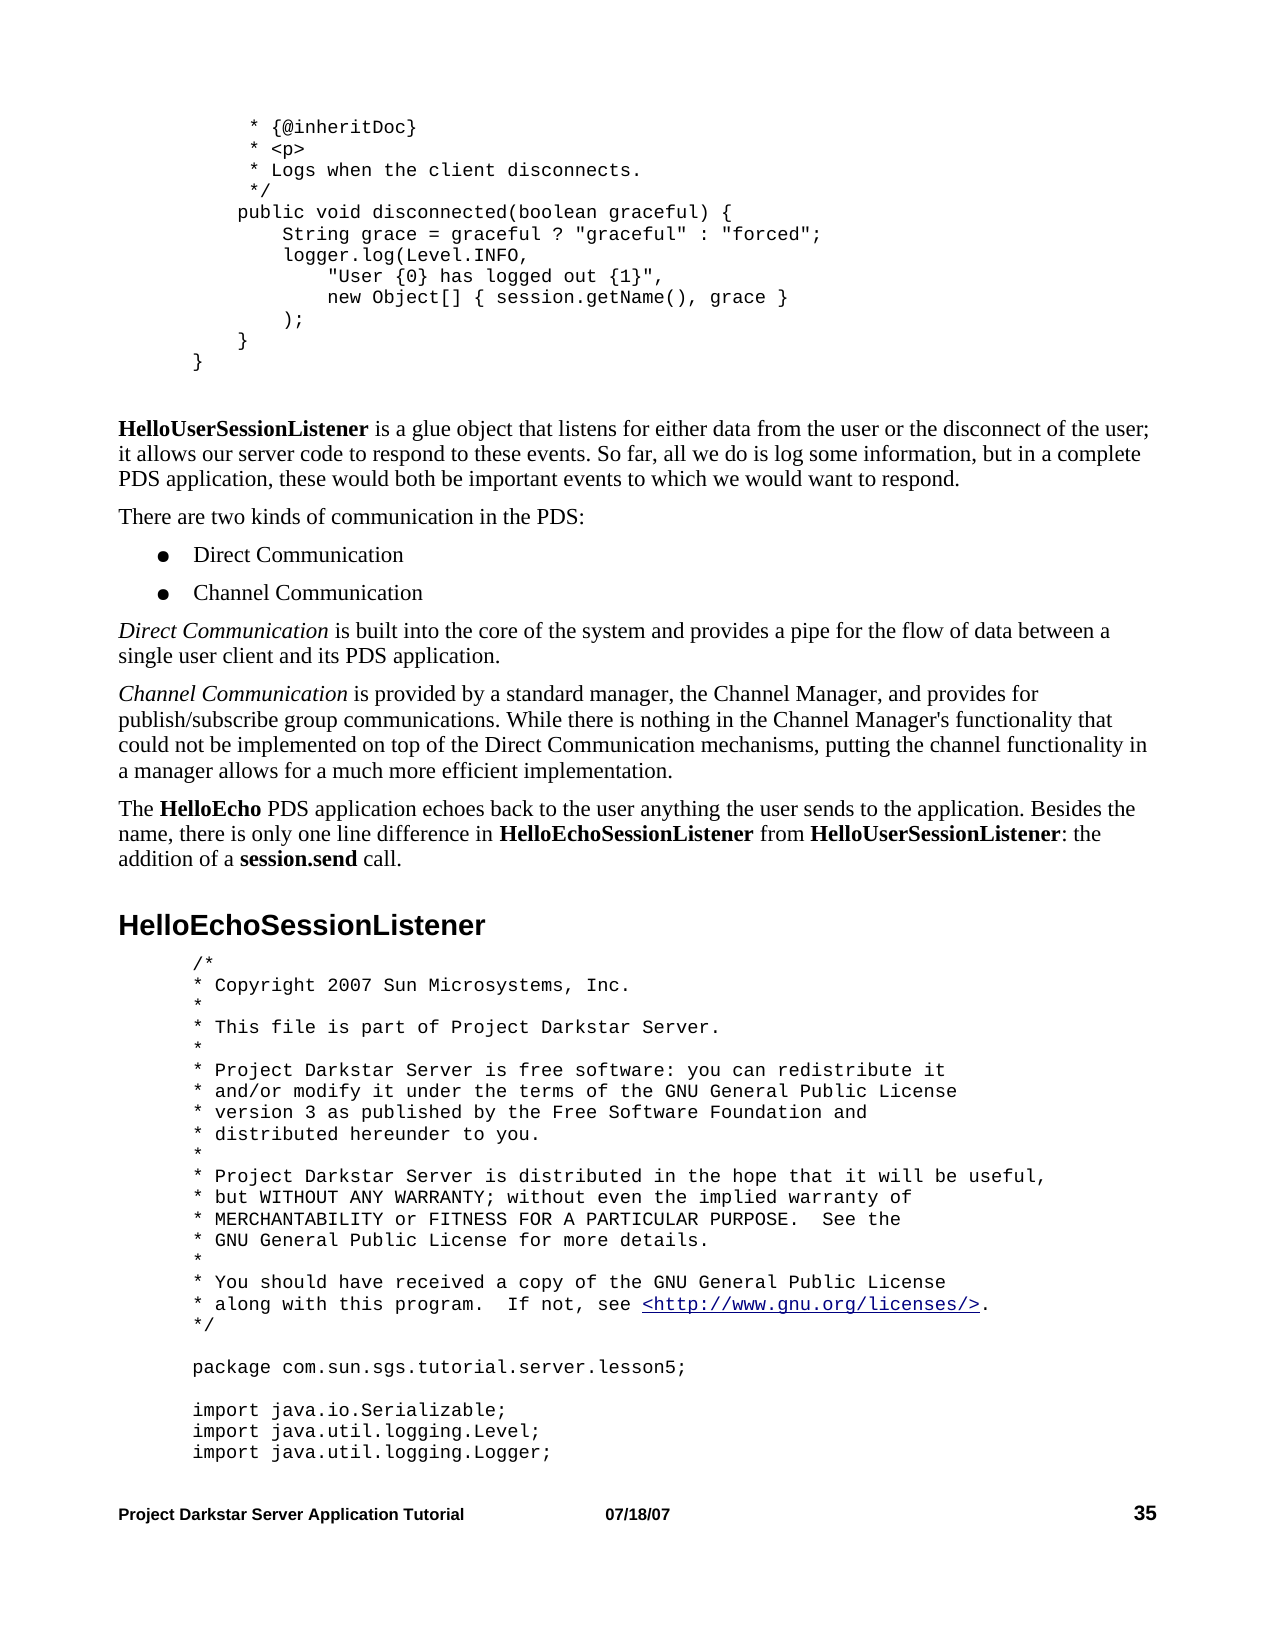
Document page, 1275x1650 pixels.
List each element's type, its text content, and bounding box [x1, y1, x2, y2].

text * {@inheritDoc} * <p> * Logs when the client disconnects. */ public void disconnected(boolean graceful) { String grace = graceful ? "graceful" : "forced"; logger.log(Level.INFO, "User {0} has logged out {1}", new Object[] { session.getName(), grace } ); } } [192, 118, 1098, 394]
list Direct Communication [156, 542, 1157, 568]
text Direct Communication is built into the core of the system and provides a pipe for the flow of data between a single user client and its PDS application. [118, 618, 1157, 669]
text /* * Copyright 2007 Sun Microsystems, Inc. * * This file is part of Project Darkstar Server. * * Project Darkstar Server is free software: you can redistribute it * and/or modify it under the terms of the GNU General Public License * version 3 as published by the Free Software Foundation and * distributed hereunder to you. * * Project Darkstar Server is distributed in the hope that it will be useful, * but WITHOUT ANY WARRANTY; without even the implied warranty of * MERCHANTABILITY or FITNESS FOR A PARTICULAR PURPOSE. See the * GNU General Public License for more details. * * You should have received a copy of the GNU General Public License * along with this program. If not, see <http://www.gnu.org/licenses/>. */ package com.sun.sgs.tutorial.server.lesson5; import java.io.Serializable; import java.util.logging.Level; import java.util.logging.Logger; [192, 954, 1098, 1464]
text HelloUserSessionListener is a glue object that listens for either data from the user or the disconnect of the user; it allows our server code to respond to these events. So far, all we do is log some information, but in a complete PDS application, these would both be important events to which we would want to respond. [118, 416, 1157, 492]
text The HelloEcho PDS application echoes back to the user anything the user sends to the application. Besides the name, there is only one line difference in HelloEchoSessionListener from HelloUserSessionListener: the addition of a session.send call. [118, 796, 1157, 872]
subtitle HelloEchoSessionListener [118, 909, 1157, 942]
list Channel Communication [156, 580, 1157, 606]
text Channel Communication is provided by a standard manager, the Channel Manager, and provides for publish/subscribe group communications. While there is nothing in the Channel Manager's functionality that could not be implemented on top of the Direct Communication mechanisms, putting the channel functionality in a manager allows for a much more efficient implementation. [118, 681, 1157, 783]
text There are two kinds of communication in the PDS: [118, 504, 1157, 530]
